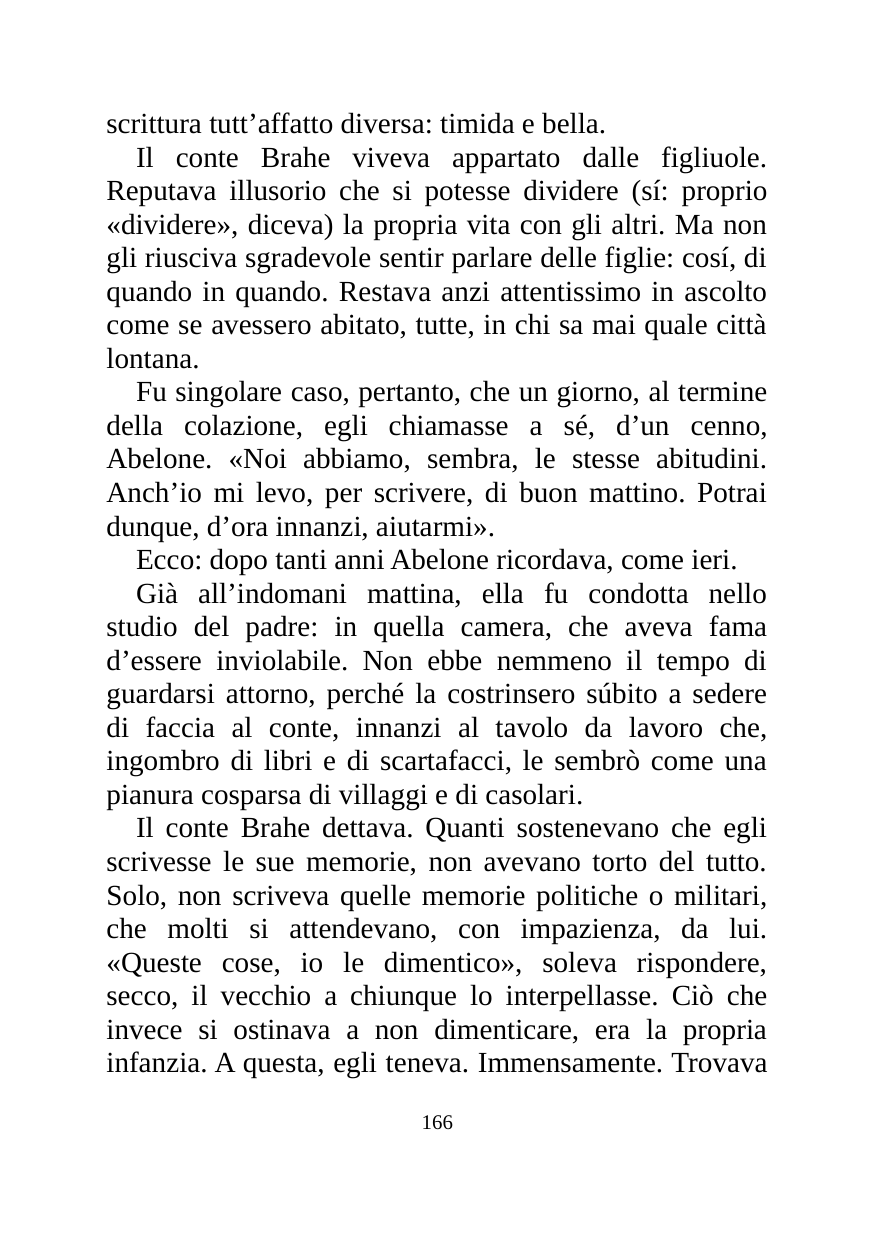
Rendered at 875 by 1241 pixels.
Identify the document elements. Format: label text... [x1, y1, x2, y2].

text Il conte Brahe dettava. Quanti sostenevano che egli scrivesse le sue memorie, non avevano torto del tutto. Solo, non scriveva quelle memorie politiche o militari, che molti si attendevano, con impazienza, da lui. «Queste cose, io le dimentico», soleva rispondere, secco, il vecchio a chiunque lo interpellasse. Ciò che invece si ostinava a non dimenticare, era la propria infanzia. A questa, egli teneva. Immensamente. Trovava [106, 811, 768, 1079]
text Già all’indomani mattina, ella fu condotta nello studio del padre: in quella camera, che aveva fama d’essere inviolabile. Non ebbe nemmeno il tempo di guardarsi attorno, perché la costrinsero súbito a sedere di faccia al conte, innanzi al tavolo da lavoro che, ingombro di libri e di scartafacci, le sembrò come una pianura cosparsa di villaggi e di casolari. [106, 576, 768, 811]
text scrittura tutt’affatto diversa: timida e bella. [106, 106, 768, 140]
text Fu singolare caso, pertanto, che un giorno, al termine della colazione, egli chiamasse a sé, d’un cenno, Abelone. «Noi abbiamo, sembra, le stesse abitudini. Anch’io mi levo, per scrivere, di buon mattino. Potrai dunque, d’ora innanzi, aiutarmi». [106, 374, 768, 542]
text Il conte Brahe viveva appartato dalle figliuole. Reputava illusorio che si potesse dividere (sí: proprio «dividere», diceva) la propria vita con gli altri. Ma non gli riusciva sgradevole sentir parlare delle figlie: cosí, di quando in quando. Restava anzi attentissimo in ascolto come se avessero abitato, tutte, in chi sa mai quale città lontana. [106, 140, 768, 374]
text Ecco: dopo tanti anni Abelone ricordava, come ieri. [106, 542, 768, 576]
